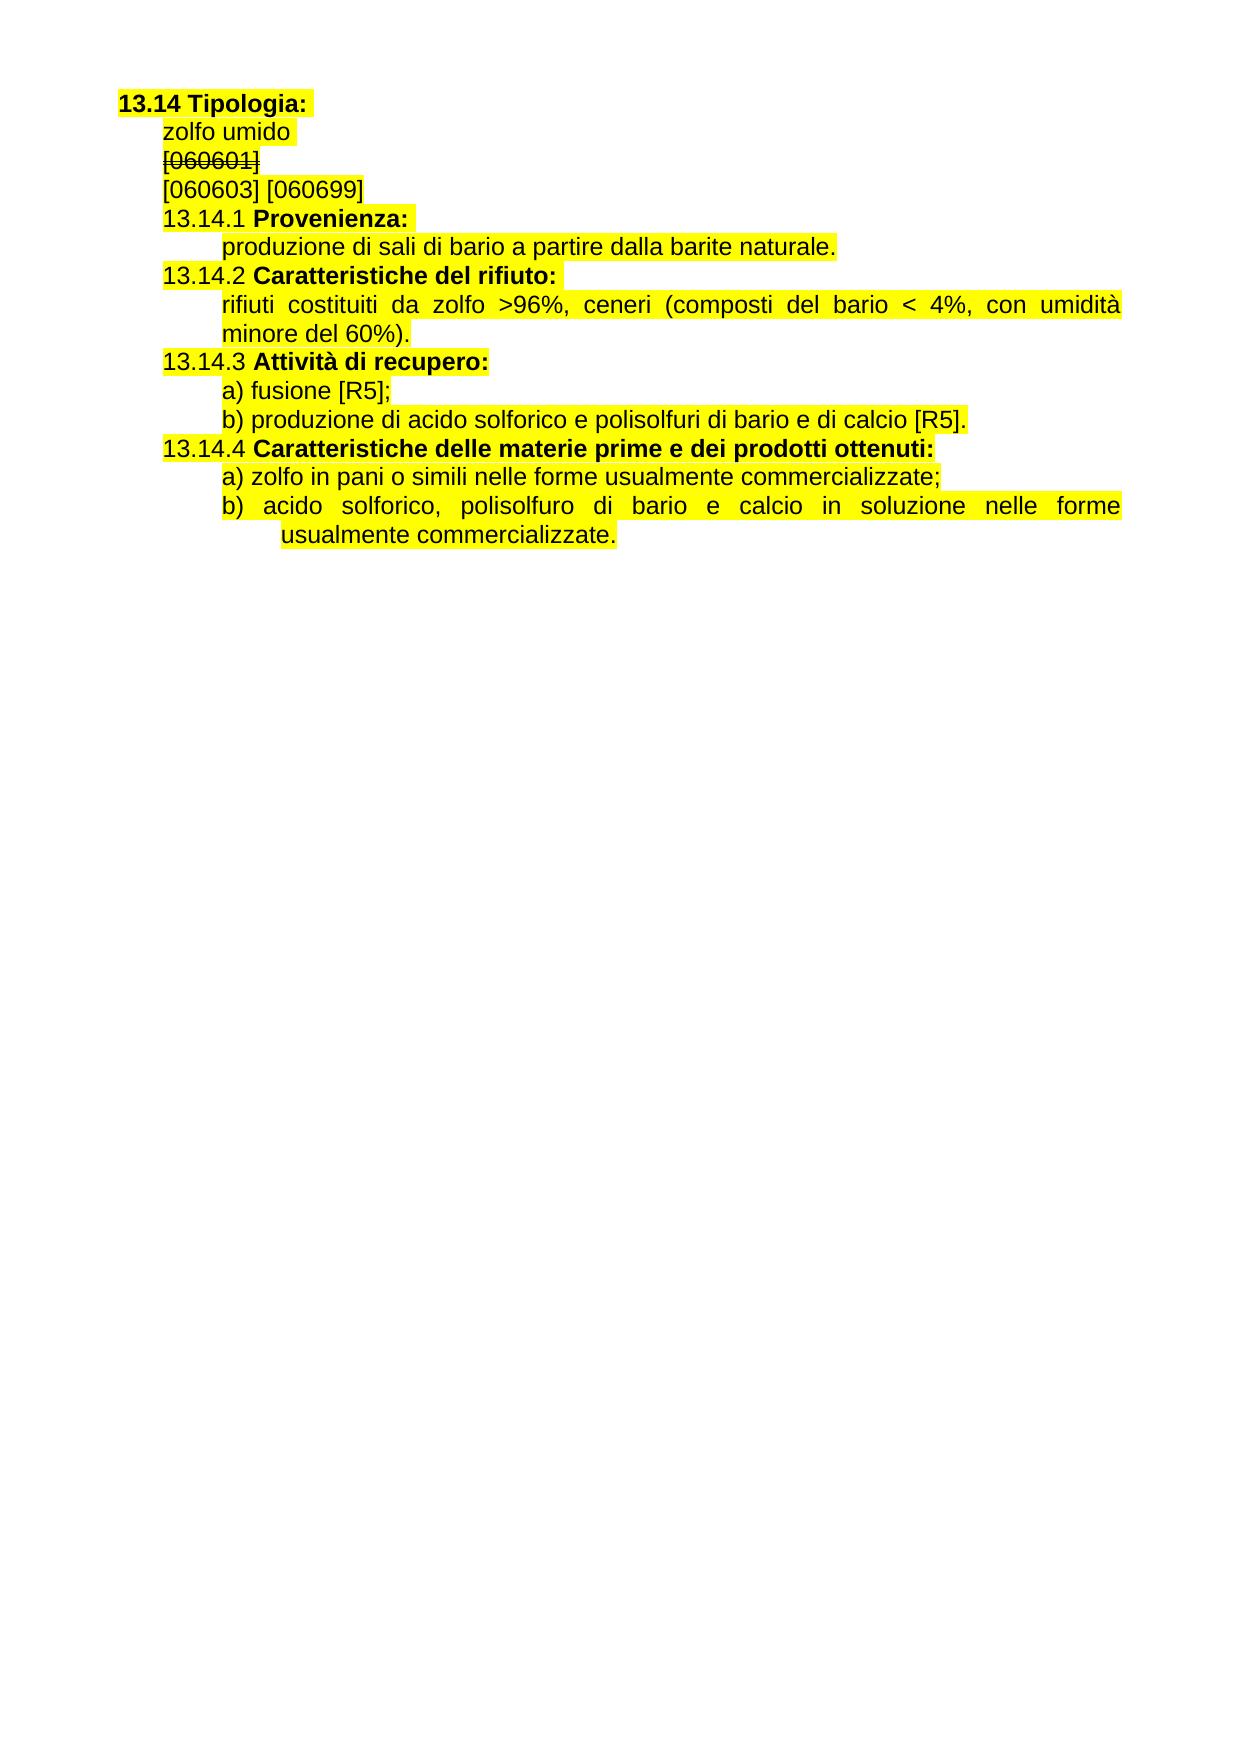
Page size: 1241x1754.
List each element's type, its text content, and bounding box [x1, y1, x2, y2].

text zolfo umido [162, 117, 1122, 146]
text [060603] [060699] [162, 175, 1122, 204]
text 13.14.2 Caratteristiche del rifiuto: [162, 261, 1122, 290]
text b) produzione di acido solforico e polisolfuri di bario e di calcio [R5]. [222, 405, 1122, 434]
text [060601] [162, 146, 1122, 175]
text rifiuti costituiti da zolfo >96%, ceneri (composti del bario < 4%, con umidità minore del 60%). [222, 290, 1122, 347]
text a) fusione [R5]; [222, 376, 1122, 405]
text b) acido solforico, polisolfuro di bario e calcio in soluzione nelle forme usualmente commercializzate. [222, 491, 1122, 549]
text 13.14.1 Provenienza: [162, 204, 1122, 232]
text produzione di sali di bario a partire dalla barite naturale. [222, 232, 1122, 261]
text a) zolfo in pani o simili nelle forme usualmente commercializzate; [222, 462, 1122, 491]
subtitle 13.14 Tipologia: [118, 89, 1122, 117]
text 13.14.3 Attività di recupero: [162, 347, 1122, 376]
text 13.14.4 Caratteristiche delle materie prime e dei prodotti ottenuti: [162, 434, 1122, 462]
